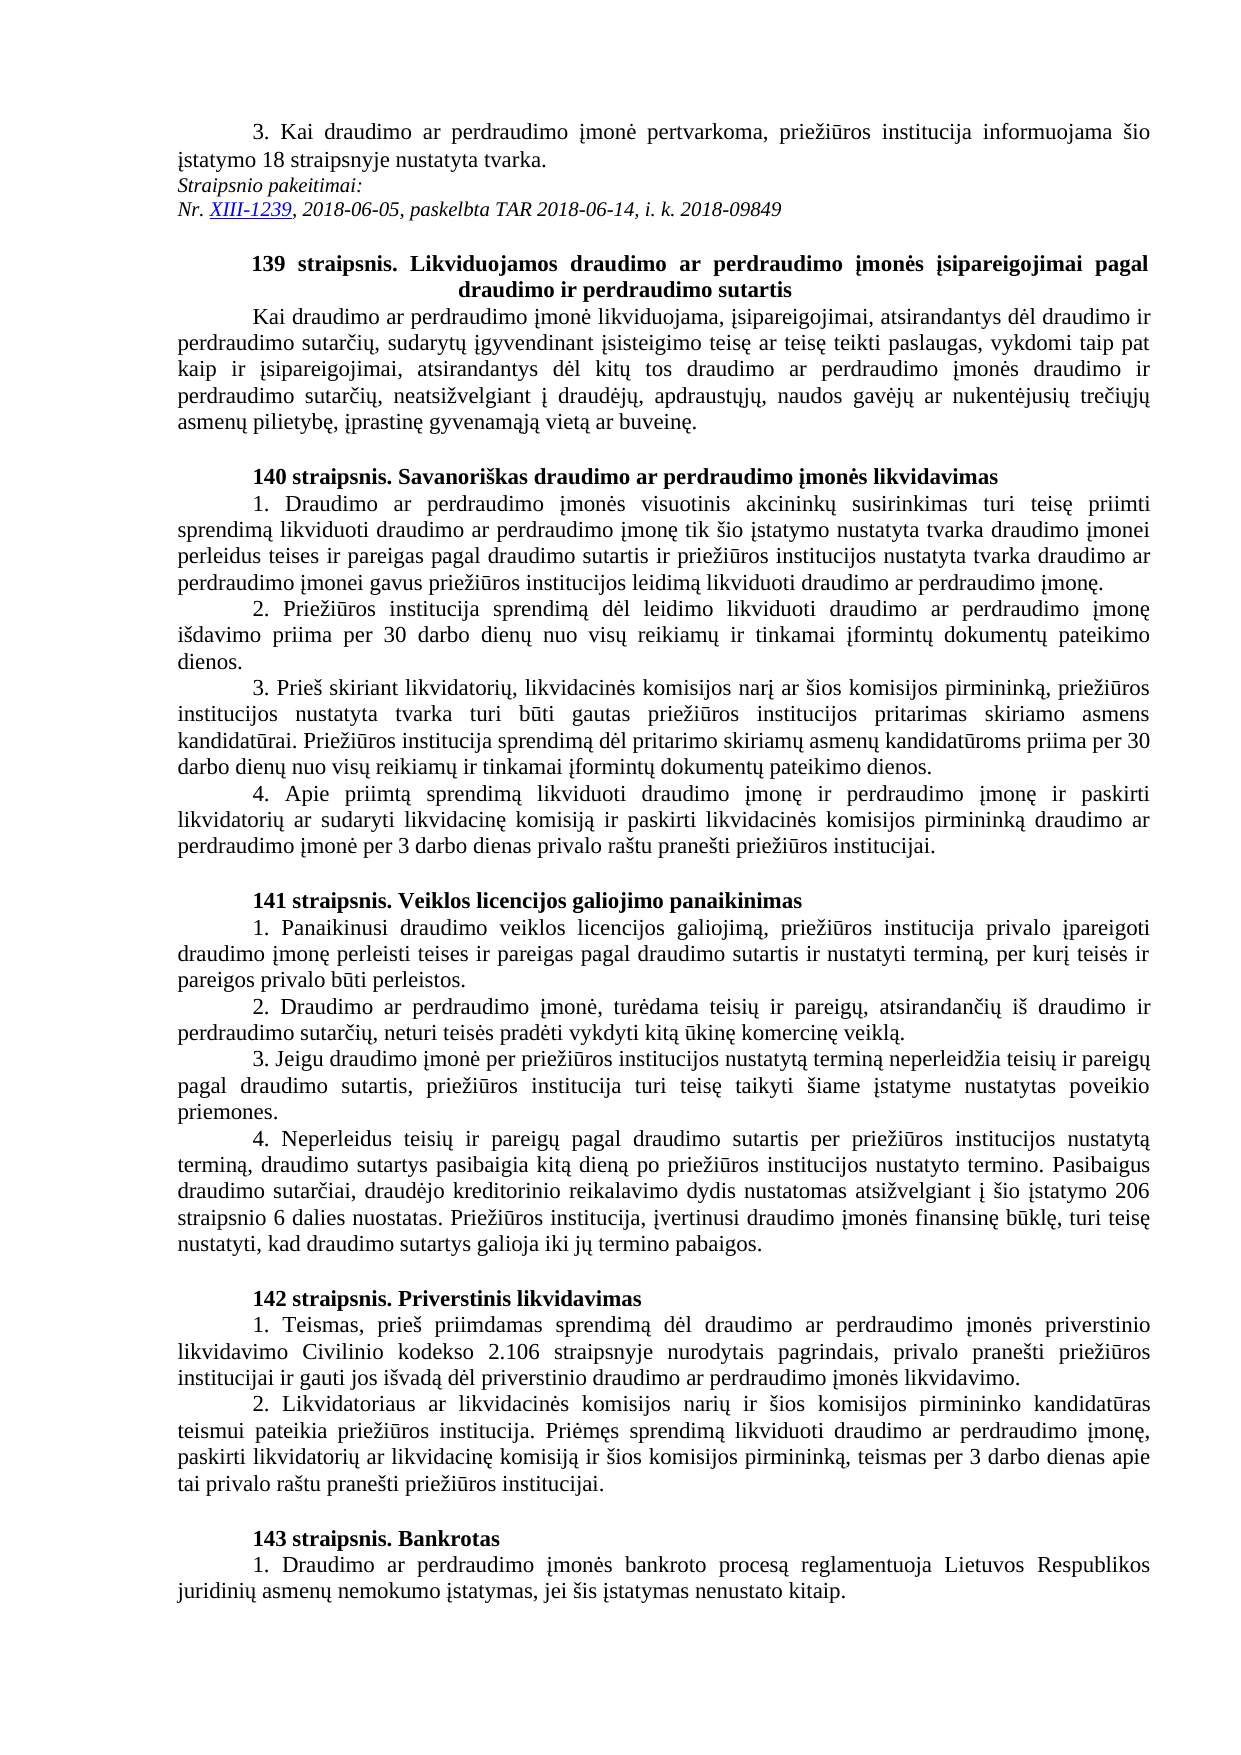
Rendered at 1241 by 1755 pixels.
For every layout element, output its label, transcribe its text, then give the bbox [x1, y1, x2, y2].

text 3. Kai draudimo ar perdraudimo įmonė pertvarkoma, priežiūros institucija informuojama šio įstatymo 18 straipsnyje nustatyta tvarka. [177, 118, 1152, 173]
text Nr. XIII-1239, 2018-06-05, paskelbta TAR 2018-06-14, i. k. 2018-09849 [177, 197, 1152, 221]
text 3. Prieš skiriant likvidatorių, likvidacinės komisijos narį ar šios komisijos pirmininką, priežiūros institucijos nustatyta tvarka turi būti gautas priežiūros institucijos pritarimas skiriamo asmens kandidatūrai. Priežiūros institucija sprendimą dėl pritarimo skiriamų asmenų kandidatūroms priima per 30 darbo dienų nuo visų reikiamų ir tinkamai įformintų dokumentų pateikimo dienos. [177, 674, 1152, 779]
text 1. Draudimo ar perdraudimo įmonės bankroto procesą reglamentuoja Lietuvos Respublikos juridinių asmenų nemokumo įstatymas, jei šis įstatymas nenustato kitaip. [177, 1551, 1152, 1604]
text 143 straipsnis. Bankrotas [177, 1525, 1152, 1551]
text 142 straipsnis. Priverstinis likvidavimas [177, 1285, 1152, 1311]
text 2. Likvidatoriaus ar likvidacinės komisijos narių ir šios komisijos pirmininko kandidatūras teismui pateikia priežiūros institucija. Priėmęs sprendimą likviduoti draudimo ar perdraudimo įmonę, paskirti likvidatorių ar likvidacinę komisiją ir šios komisijos pirmininką, teismas per 3 darbo dienas apie tai privalo raštu pranešti priežiūros institucijai. [177, 1391, 1152, 1496]
text 2. Priežiūros institucija sprendimą dėl leidimo likviduoti draudimo ar perdraudimo įmonę išdavimo priima per 30 darbo dienų nuo visų reikiamų ir tinkamai įformintų dokumentų pateikimo dienos. [177, 595, 1152, 674]
text Straipsnio pakeitimai: [177, 173, 1152, 197]
text 140 straipsnis. Savanoriškas draudimo ar perdraudimo įmonės likvidavimas [177, 463, 1152, 490]
text 3. Jeigu draudimo įmonė per priežiūros institucijos nustatytą terminą neperleidžia teisių ir pareigų pagal draudimo sutartis, priežiūros institucija turi teisę taikyti šiame įstatyme nustatytas poveikio priemones. [177, 1046, 1152, 1124]
text Kai draudimo ar perdraudimo įmonė likviduojama, įsipareigojimai, atsirandantys dėl draudimo ir perdraudimo sutarčių, sudarytų įgyvendinant įsisteigimo teisę ar teisę teikti paslaugas, vykdomi taip pat kaip ir įsipareigojimai, atsirandantys dėl kitų tos draudimo ar perdraudimo įmonės draudimo ir perdraudimo sutarčių, neatsižvelgiant į draudėjų, apdraustųjų, naudos gavėjų ar nukentėjusių trečiųjų asmenų pilietybę, įprastinę gyvenamąją vietą ar buveinę. [177, 303, 1152, 434]
text 4. Apie priimtą sprendimą likviduoti draudimo įmonę ir perdraudimo įmonę ir paskirti likvidatorių ar sudaryti likvidacinę komisiją ir paskirti likvidacinės komisijos pirmininką draudimo ar perdraudimo įmonė per 3 darbo dienas privalo raštu pranešti priežiūros institucijai. [177, 779, 1152, 859]
text 1. Teismas, prieš priimdamas sprendimą dėl draudimo ar perdraudimo įmonės priverstinio likvidavimo Civilinio kodekso 2.106 straipsnyje nurodytais pagrindais, privalo pranešti priežiūros institucijai ir gauti jos išvadą dėl priverstinio draudimo ar perdraudimo įmonės likvidavimo. [177, 1311, 1152, 1391]
text 141 straipsnis. Veiklos licencijos galiojimo panaikinimas [177, 887, 1152, 914]
text 1. Panaikinusi draudimo veiklos licencijos galiojimą, priežiūros institucija privalo įpareigoti draudimo įmonę perleisti teises ir pareigas pagal draudimo sutartis ir nustatyti terminą, per kurį teisės ir pareigos privalo būti perleistos. [177, 914, 1152, 993]
text 1. Draudimo ar perdraudimo įmonės visuotinis akcininkų susirinkimas turi teisę priimti sprendimą likviduoti draudimo ar perdraudimo įmonę tik šio įstatymo nustatyta tvarka draudimo įmonei perleidus teises ir pareigas pagal draudimo sutartis ir priežiūros institucijos nustatyta tvarka draudimo ar perdraudimo įmonei gavus priežiūros institucijos leidimą likviduoti draudimo ar perdraudimo įmonę. [177, 490, 1152, 595]
text 139 straipsnis. Likviduojamos draudimo ar perdraudimo įmonės įsipareigojimai pagal draudimo ir perdraudimo sutartis [251, 250, 1150, 303]
text 4. Neperleidus teisių ir pareigų pagal draudimo sutartis per priežiūros institucijos nustatytą terminą, draudimo sutartys pasibaigia kitą dieną po priežiūros institucijos nustatyto termino. Pasibaigus draudimo sutarčiai, draudėjo kreditorinio reikalavimo dydis nustatomas atsižvelgiant į šio įstatymo 206 straipsnio 6 dalies nuostatas. Priežiūros institucija, įvertinusi draudimo įmonės finansinę būklę, turi teisę nustatyti, kad draudimo sutartys galioja iki jų termino pabaigos. [177, 1124, 1152, 1256]
text 2. Draudimo ar perdraudimo įmonė, turėdama teisių ir pareigų, atsirandančių iš draudimo ir perdraudimo sutarčių, neturi teisės pradėti vykdyti kitą ūkinę komercinę veiklą. [177, 993, 1152, 1046]
